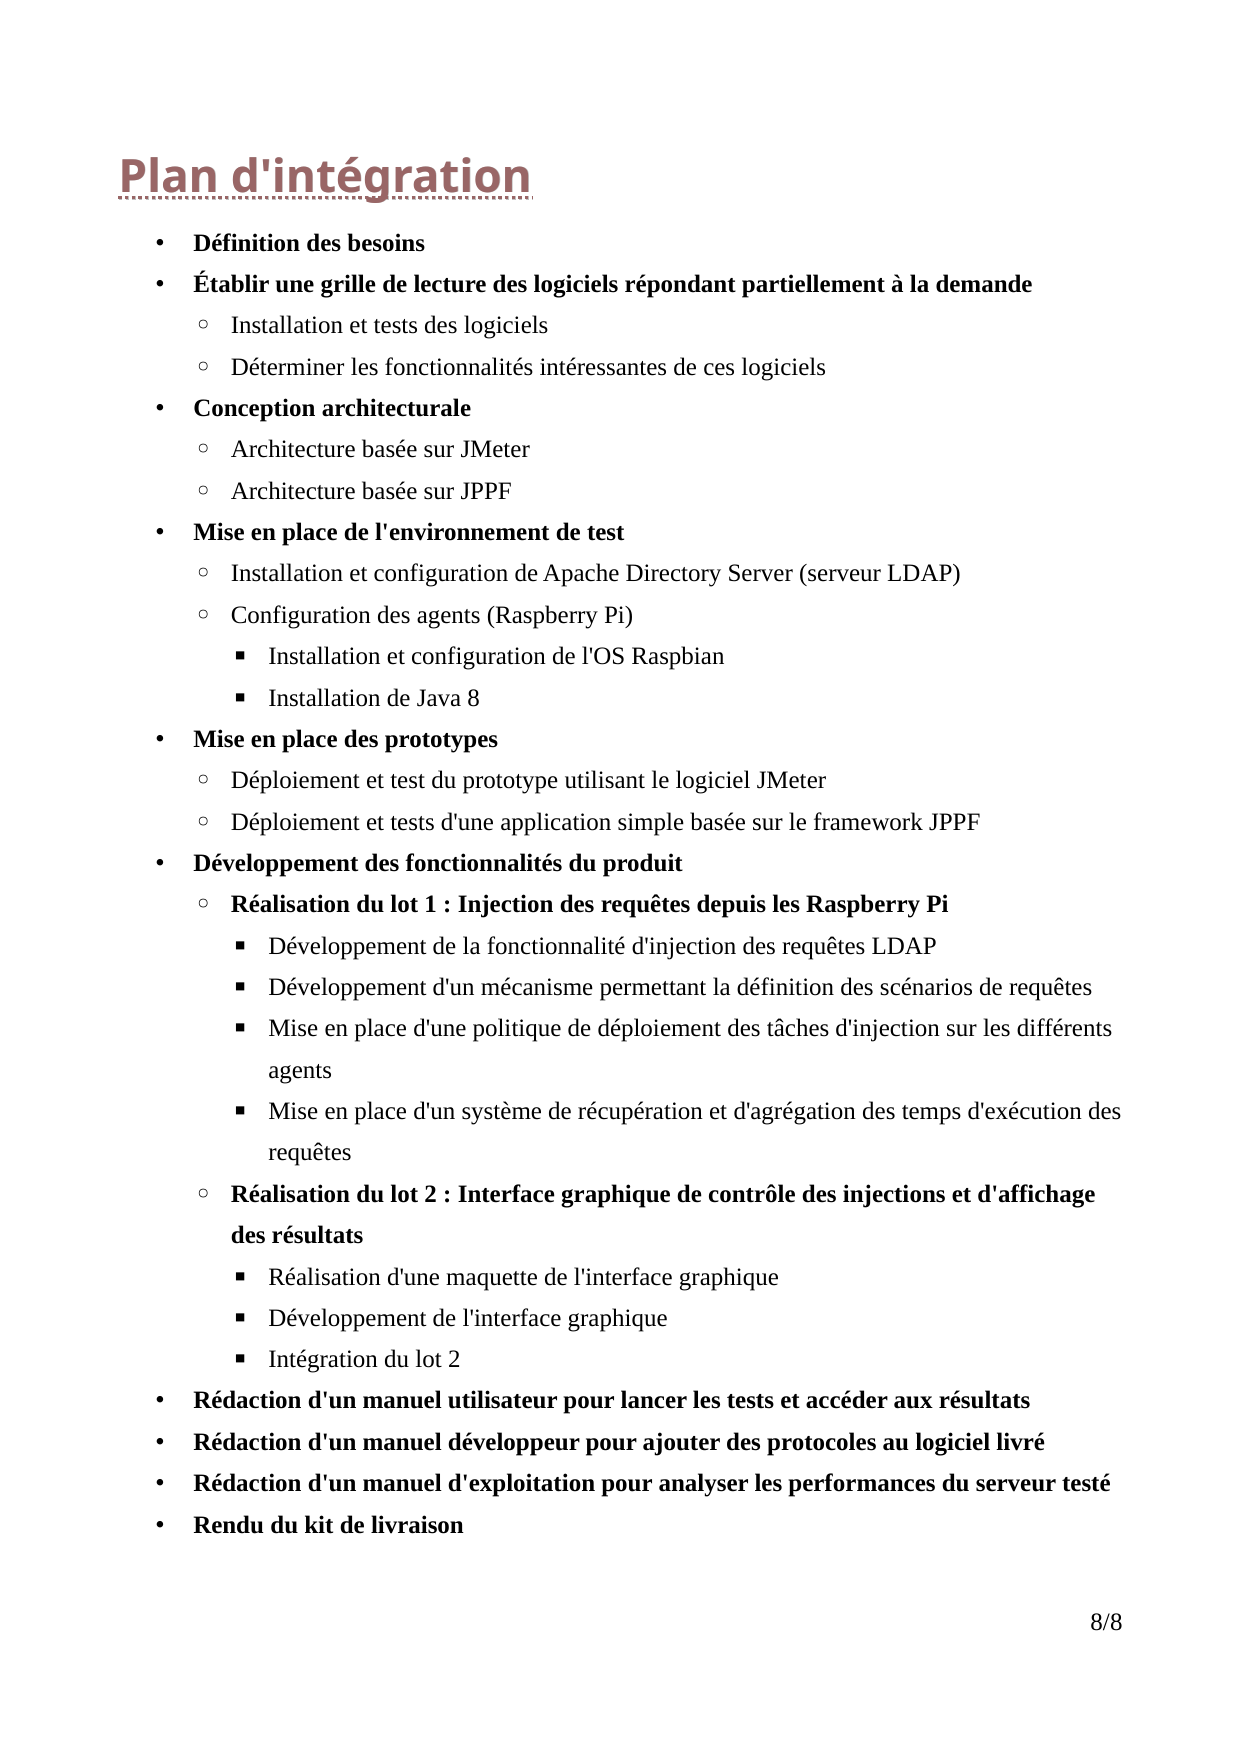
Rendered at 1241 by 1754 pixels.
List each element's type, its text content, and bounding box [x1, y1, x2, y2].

list Configuration des agents (Raspberry Pi) [193, 590, 1122, 632]
list Installation et tests des logiciels [193, 301, 1122, 342]
list Rendu du kit de livraison [156, 1500, 1122, 1541]
list Établir une grille de lecture des logiciels répondant partiellement à la demande [156, 259, 1122, 301]
subtitle Plan d'intégration [118, 143, 1122, 206]
list Mise en place de l'environnement de test [156, 507, 1122, 549]
list Installation et configuration de Apache Directory Server (serveur LDAP) [193, 549, 1122, 590]
list Définition des besoins [156, 218, 1122, 259]
list Mise en place d'un système de récupération et d'agrégation des temps d'exécution des requêtes [231, 1086, 1122, 1169]
list Réalisation du lot 1 : Injection des requêtes depuis les Raspberry Pi [193, 880, 1122, 921]
list Développement de l'interface graphique [231, 1293, 1122, 1334]
list Réalisation du lot 2 : Interface graphique de contrôle des injections et d'affichage des résultats [193, 1169, 1122, 1252]
list Développement des fonctionnalités du produit [156, 838, 1122, 880]
list Installation et configuration de l'OS Raspbian [231, 632, 1122, 673]
list Conception architecturale [156, 383, 1122, 425]
list Rédaction d'un manuel développeur pour ajouter des protocoles au logiciel livré [156, 1417, 1122, 1459]
list Rédaction d'un manuel d'exploitation pour analyser les performances du serveur testé [156, 1459, 1122, 1500]
list Développement de la fonctionnalité d'injection des requêtes LDAP [231, 921, 1122, 962]
list Mise en place des prototypes [156, 714, 1122, 756]
list Architecture basée sur JMeter [193, 425, 1122, 466]
list Développement d'un mécanisme permettant la définition des scénarios de requêtes [231, 962, 1122, 1004]
list Déploiement et tests d'une application simple basée sur le framework JPPF [193, 797, 1122, 838]
list Réalisation d'une maquette de l'interface graphique [231, 1252, 1122, 1293]
list Déterminer les fonctionnalités intéressantes de ces logiciels [193, 342, 1122, 383]
list Installation de Java 8 [231, 673, 1122, 714]
list Mise en place d'une politique de déploiement des tâches d'injection sur les différents agents [231, 1004, 1122, 1086]
list Rédaction d'un manuel utilisateur pour lancer les tests et accéder aux résultats [156, 1376, 1122, 1417]
list Architecture basée sur JPPF [193, 466, 1122, 507]
list Déploiement et test du prototype utilisant le logiciel JMeter [193, 756, 1122, 797]
list Intégration du lot 2 [231, 1334, 1122, 1376]
